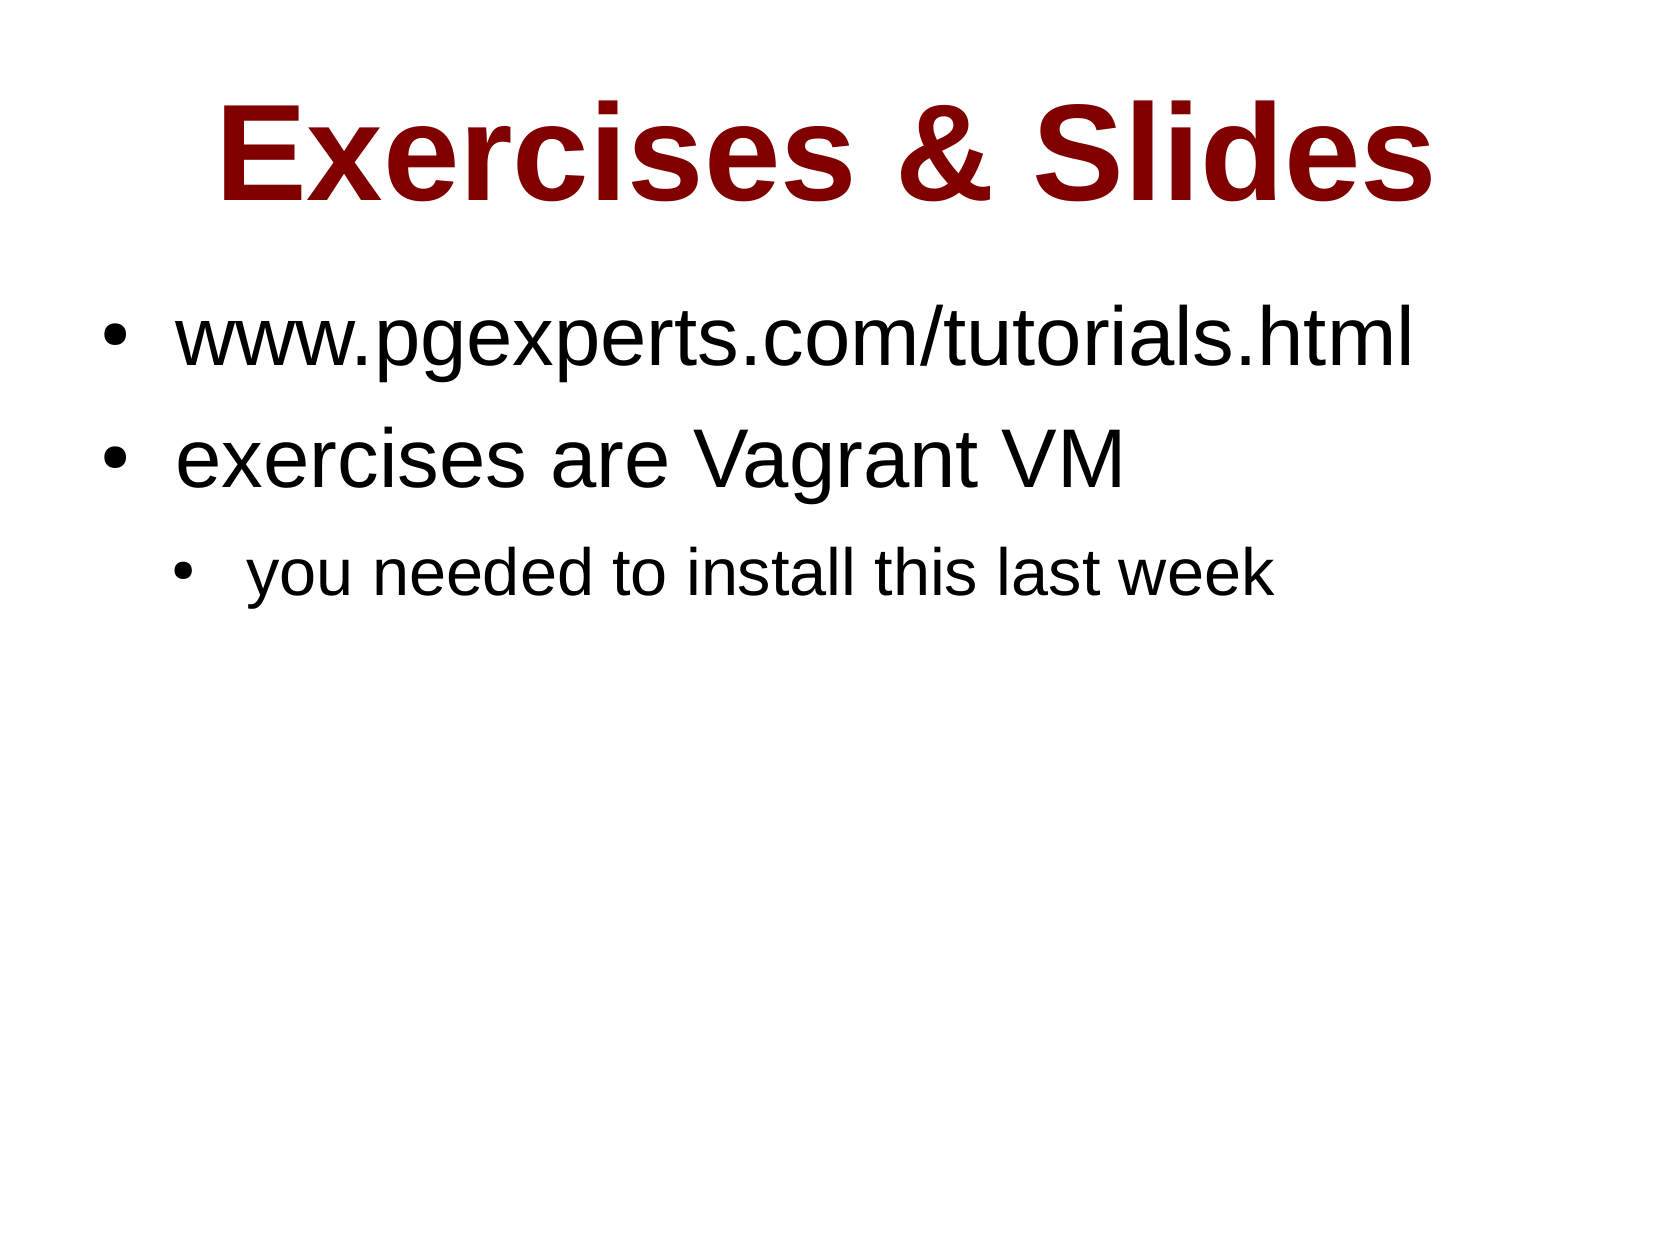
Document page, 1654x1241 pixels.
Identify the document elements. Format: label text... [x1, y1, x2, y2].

list www.pgexperts.com/tutorials.html exercises are Vagrant VM you needed to install this last week [82, 290, 1571, 1010]
title Exercises & Slides [82, 49, 1571, 257]
